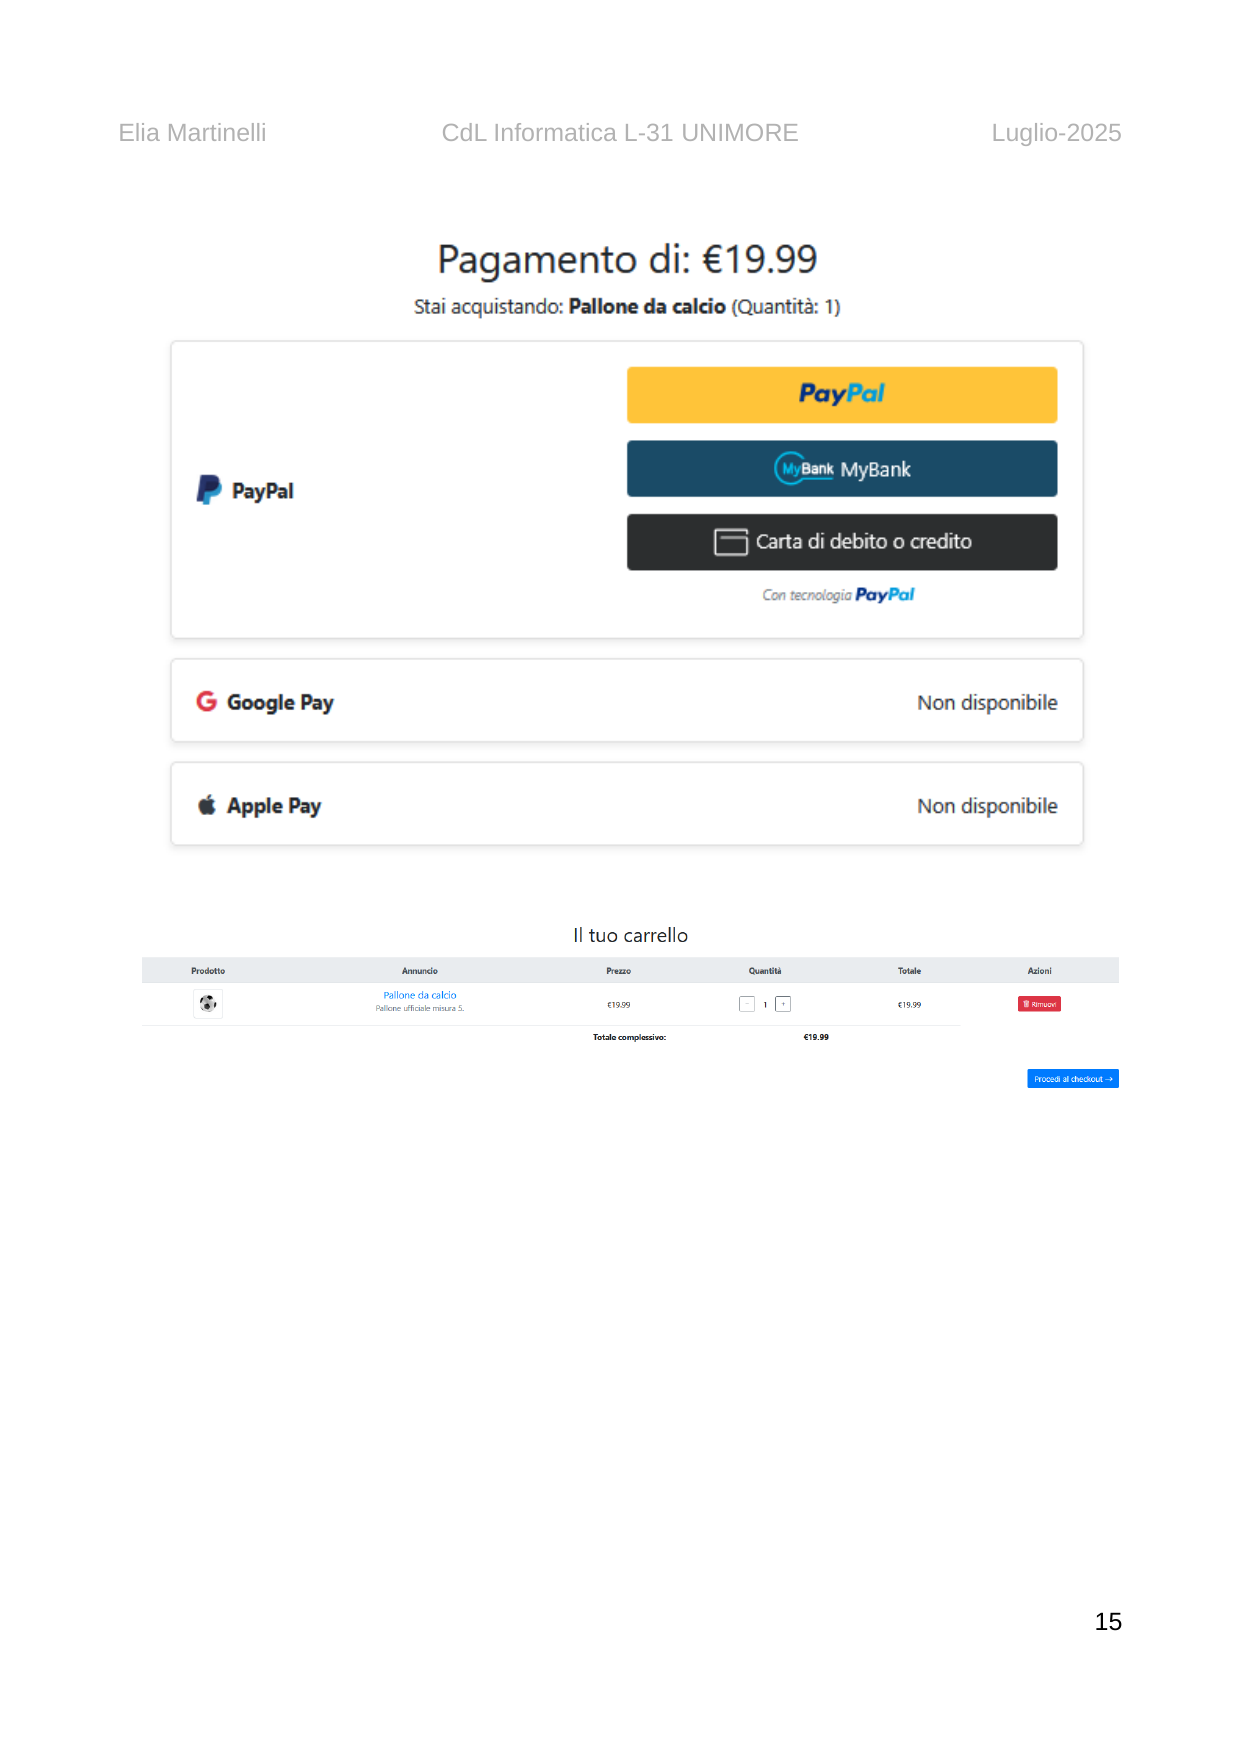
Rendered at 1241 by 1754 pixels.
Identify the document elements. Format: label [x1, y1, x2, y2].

picture [130, 925, 1135, 1099]
picture [147, 209, 1110, 876]
